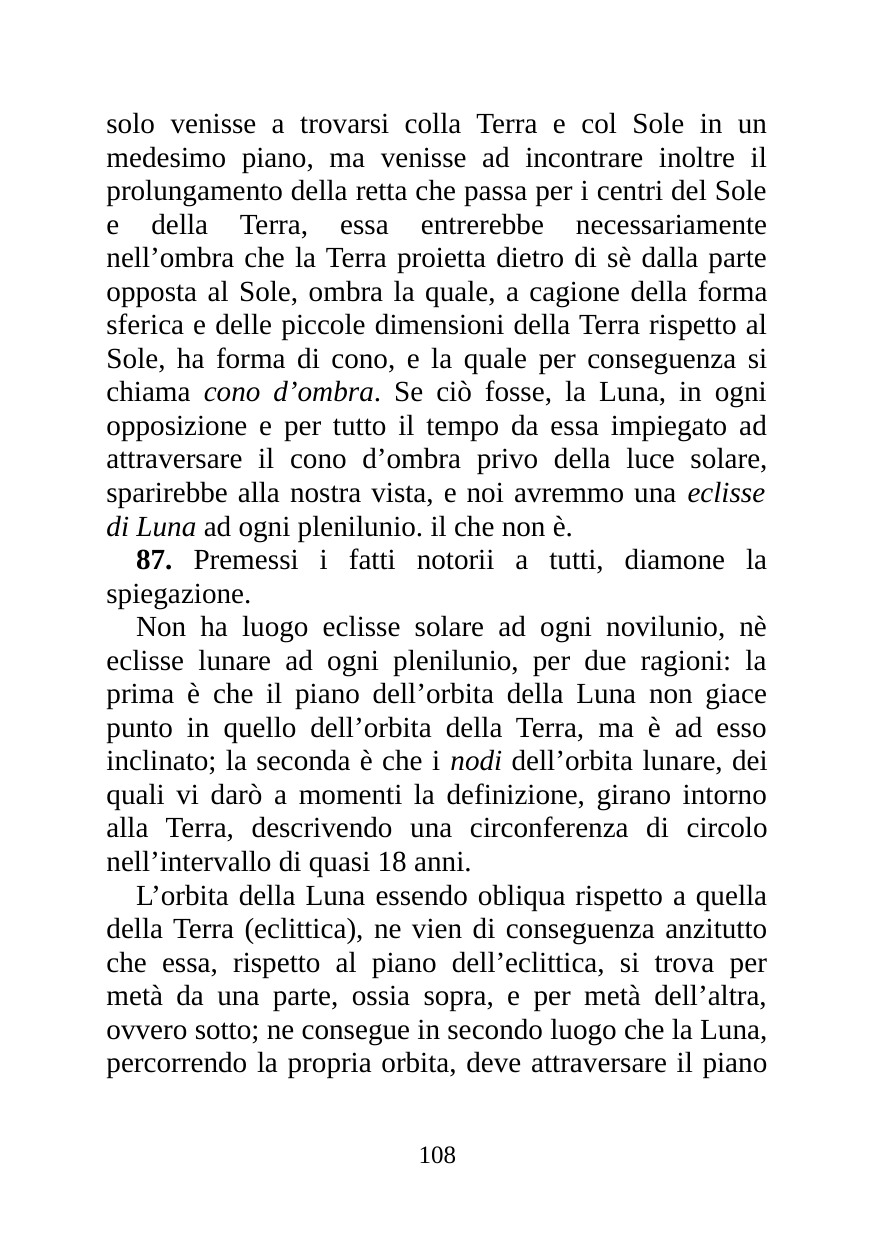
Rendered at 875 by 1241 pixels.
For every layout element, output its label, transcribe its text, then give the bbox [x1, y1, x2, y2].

text solo venisse a trovarsi colla Terra e col Sole in un medesimo piano, ma venisse ad incontrare inoltre il prolungamento della retta che passa per i centri del Sole e della Terra, essa entrerebbe necessariamente nell’ombra che la Terra proietta dietro di sè dalla parte opposta al Sole, ombra la quale, a cagione della forma sferica e delle piccole dimensioni della Terra rispetto al Sole, ha forma di cono, e la quale per conseguenza si chiama cono d’ombra. Se ciò fosse, la Luna, in ogni opposizione e per tutto il tempo da essa impiegato ad attraversare il cono d’ombra privo della luce solare, sparirebbe alla nostra vista, e noi avremmo una eclisse di Luna ad ogni plenilunio. il che non è. [106, 106, 768, 542]
text L’orbita della Luna essendo obliqua rispetto a quella della Terra (eclittica), ne vien di conseguenza anzitutto che essa, rispetto al piano dell’eclittica, si trova per metà da una parte, ossia sopra, e per metà dell’altra, ovvero sotto; ne consegue in secondo luogo che la Luna, percorrendo la propria orbita, deve attraversare il piano [106, 878, 768, 1079]
text Non ha luogo eclisse solare ad ogni novilunio, nè eclisse lunare ad ogni plenilunio, per due ragioni: la prima è che il piano dell’orbita della Luna non giace punto in quello dell’orbita della Terra, ma è ad esso inclinato; la seconda è che i nodi dell’orbita lunare, dei quali vi darò a momenti la definizione, girano intorno alla Terra, descrivendo una circonferenza di circolo nell’intervallo di quasi 18 anni. [106, 609, 768, 878]
text 87. Premessi i fatti notorii a tutti, diamone la spiegazione. [106, 542, 768, 609]
